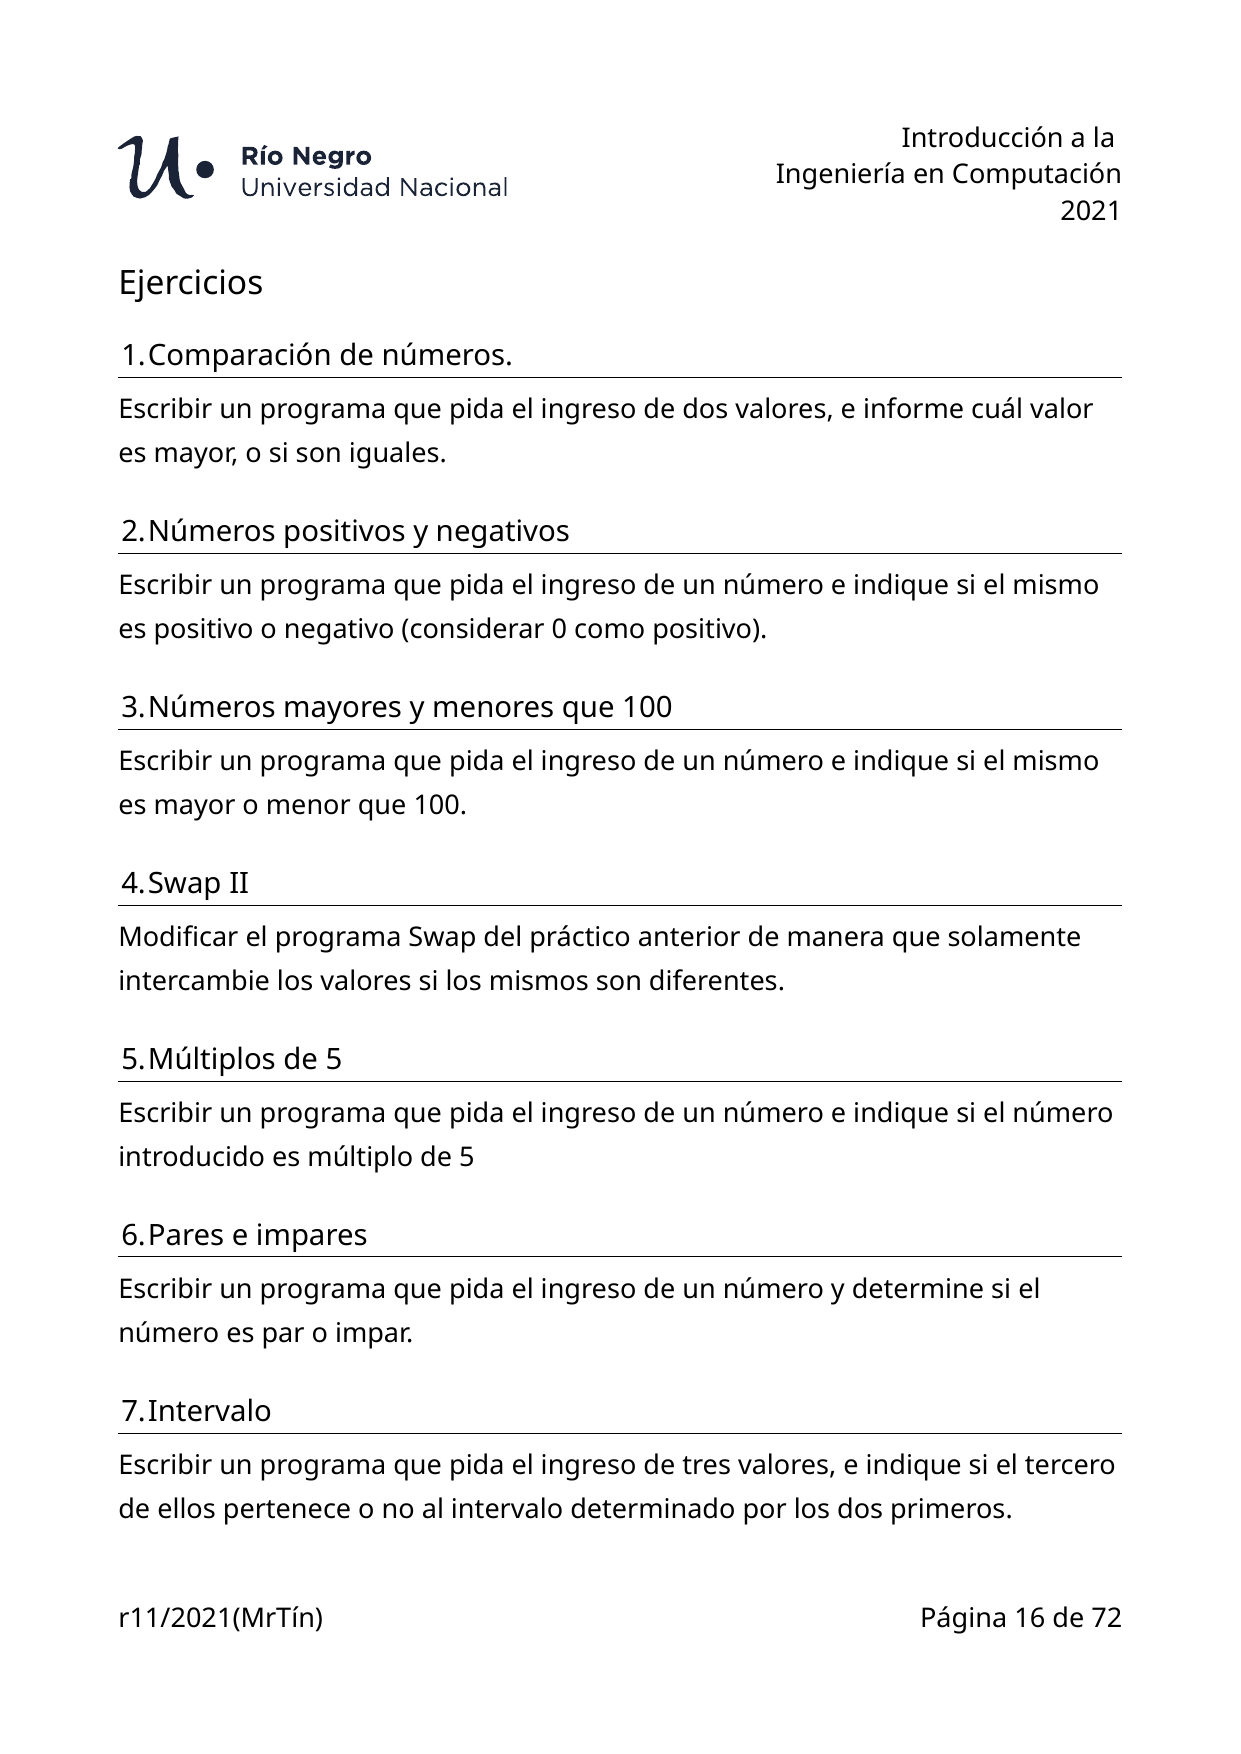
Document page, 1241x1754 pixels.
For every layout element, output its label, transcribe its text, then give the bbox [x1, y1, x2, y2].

subtitle Pares e impares [118, 1211, 1122, 1256]
text Escribir un programa que pida el ingreso de tres valores, e indique si el tercero de ellos pertenece o no al intervalo determinado por los dos primeros. [118, 1445, 1122, 1526]
subtitle Números positivos y negativos [118, 507, 1122, 553]
subtitle Ejercicios [118, 258, 1122, 304]
text Escribir un programa que pida el ingreso de un número e indique si el número introducido es múltiplo de 5 [118, 1093, 1122, 1174]
text Escribir un programa que pida el ingreso de un número y determine si el número es par o impar. [118, 1269, 1122, 1350]
text Modificar el programa Swap del práctico anterior de manera que solamente intercambie los valores si los mismos son diferentes. [118, 917, 1122, 998]
subtitle Comparación de números. [118, 331, 1122, 377]
subtitle Swap II [118, 859, 1122, 905]
text Escribir un programa que pida el ingreso de dos valores, e informe cuál valor es mayor, o si son iguales. [118, 389, 1122, 471]
subtitle Intervalo [118, 1387, 1122, 1433]
text Escribir un programa que pida el ingreso de un número e indique si el mismo es mayor o menor que 100. [118, 741, 1122, 822]
subtitle Múltiplos de 5 [118, 1035, 1122, 1081]
subtitle Números mayores y menores que 100 [118, 683, 1122, 729]
text Escribir un programa que pida el ingreso de un número e indique si el mismo es positivo o negativo (considerar 0 como positivo). [118, 565, 1122, 646]
